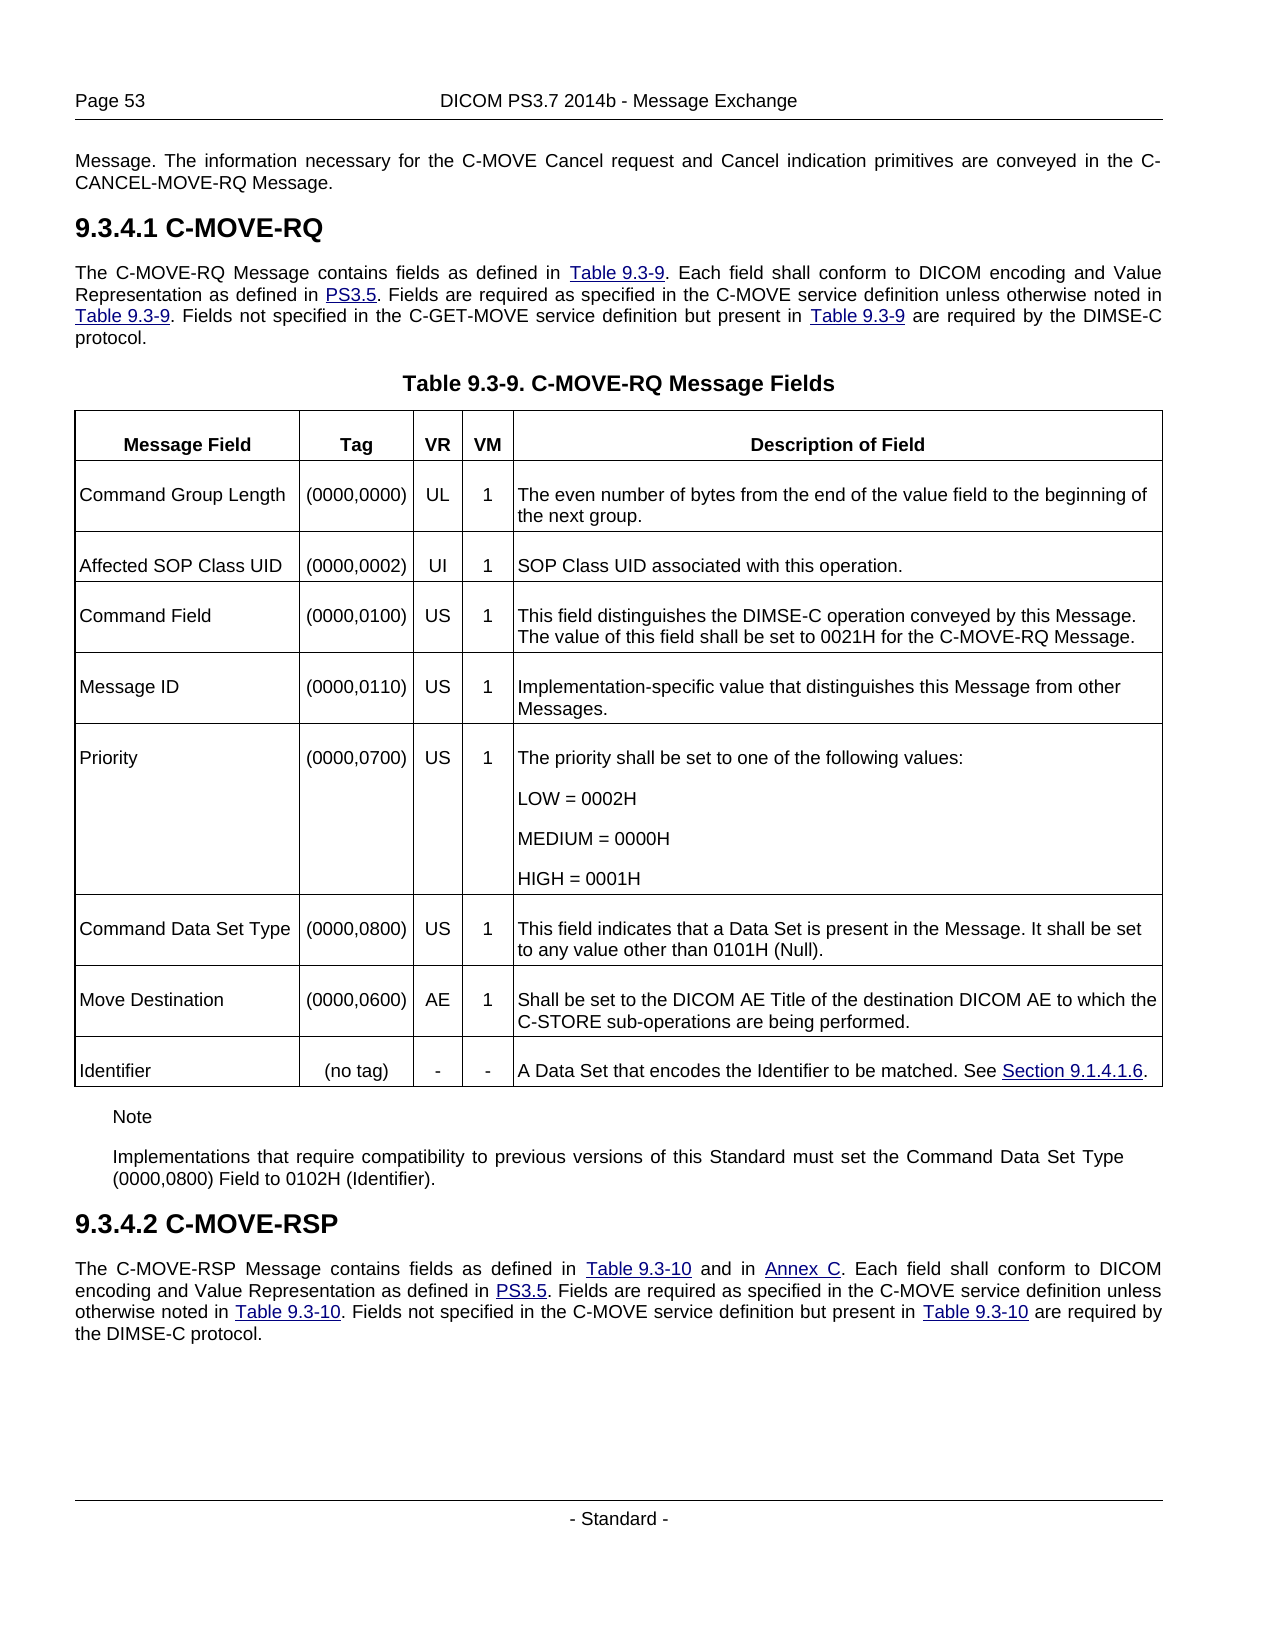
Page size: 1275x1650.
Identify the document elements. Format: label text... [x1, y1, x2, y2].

table_cell SOP Class UID associated with this operation. [514, 532, 1162, 581]
table_cell 1 [463, 582, 513, 652]
text 9.3.4.2 C-MOVE-RSP [75, 1208, 1162, 1239]
table_cell 1 [463, 532, 513, 581]
table_cell UL [414, 461, 462, 531]
table_header Tag [300, 411, 413, 460]
text Table 9.3-9. C-MOVE-RQ Message Fields [75, 371, 1162, 396]
table_cell US [414, 582, 462, 652]
table_cell The priority shall be set to one of the following values: LOW = 0002H MEDIUM = 0000H HIGH = 0001H [514, 724, 1162, 894]
table_cell - [463, 1037, 513, 1086]
table_cell (0000,0110) [300, 653, 413, 723]
table_cell (0000,0700) [300, 724, 413, 894]
text Note [112, 1106, 1125, 1127]
text 9.3.4.1 C-MOVE-RQ [75, 212, 1162, 243]
table_cell Affected SOP Class UID [76, 532, 299, 581]
table_header Message Field [76, 411, 299, 460]
table_cell (0000,0000) [300, 461, 413, 531]
table_cell (0000,0800) [300, 895, 413, 965]
text Message. The information necessary for the C-MOVE Cancel request and Cancel indication primitives are conveyed in the C-CANCEL-MOVE-RQ Message. [75, 150, 1162, 193]
table_cell Identifier [76, 1037, 299, 1086]
table_cell Shall be set to the DICOM AE Title of the destination DICOM AE to which the C-STORE sub-operations are being performed. [514, 966, 1162, 1036]
text The C-MOVE-RSP Message contains fields as defined in Table 9.3-10 and in Annex C. Each field shall conform to DICOM encoding and Value Representation as defined in PS3.5. Fields are required as specified in the C-MOVE service definition unless otherwise noted in Table 9.3-10. Fields not specified in the C-MOVE service definition but present in Table 9.3-10 are required by the DIMSE-C protocol. [75, 1258, 1162, 1344]
table_cell This field indicates that a Data Set is present in the Message. It shall be set to any value other than 0101H (Null). [514, 895, 1162, 965]
table_cell US [414, 653, 462, 723]
table_cell 1 [463, 895, 513, 965]
table_cell (no tag) [300, 1037, 413, 1086]
table_cell Priority [76, 724, 299, 894]
table_cell Command Group Length [76, 461, 299, 531]
table_cell UI [414, 532, 462, 581]
table_header VR [414, 411, 462, 460]
table_header VM [463, 411, 513, 460]
table_cell 1 [463, 461, 513, 531]
table_cell Implementation-specific value that distinguishes this Message from other Messages. [514, 653, 1162, 723]
table_cell Command Data Set Type [76, 895, 299, 965]
table_cell 1 [463, 724, 513, 894]
table_header Description of Field [514, 411, 1162, 460]
text The C-MOVE-RQ Message contains fields as defined in Table 9.3-9. Each field shall conform to DICOM encoding and Value Representation as defined in PS3.5. Fields are required as specified in the C-MOVE service definition unless otherwise noted in Table 9.3-9. Fields not specified in the C-GET-MOVE service definition but present in Table 9.3-9 are required by the DIMSE-C protocol. [75, 262, 1162, 348]
table_cell A Data Set that encodes the Identifier to be matched. See Section 9.1.4.1.6. [514, 1037, 1162, 1086]
table_cell Move Destination [76, 966, 299, 1036]
table_cell 1 [463, 966, 513, 1036]
table_cell US [414, 724, 462, 894]
table_cell AE [414, 966, 462, 1036]
table_cell (0000,0002) [300, 532, 413, 581]
text Implementations that require compatibility to previous versions of this Standard must set the Command Data Set Type (0000,0800) Field to 0102H (Identifier). [112, 1146, 1125, 1189]
table_cell Message ID [76, 653, 299, 723]
table_cell Command Field [76, 582, 299, 652]
table_cell The even number of bytes from the end of the value field to the beginning of the next group. [514, 461, 1162, 531]
table_cell (0000,0100) [300, 582, 413, 652]
table_cell 1 [463, 653, 513, 723]
table_cell (0000,0600) [300, 966, 413, 1036]
table_cell US [414, 895, 462, 965]
table_cell - [414, 1037, 462, 1086]
table_cell This field distinguishes the DIMSE‑C operation conveyed by this Message. The value of this field shall be set to 0021H for the C-MOVE-RQ Message. [514, 582, 1162, 652]
